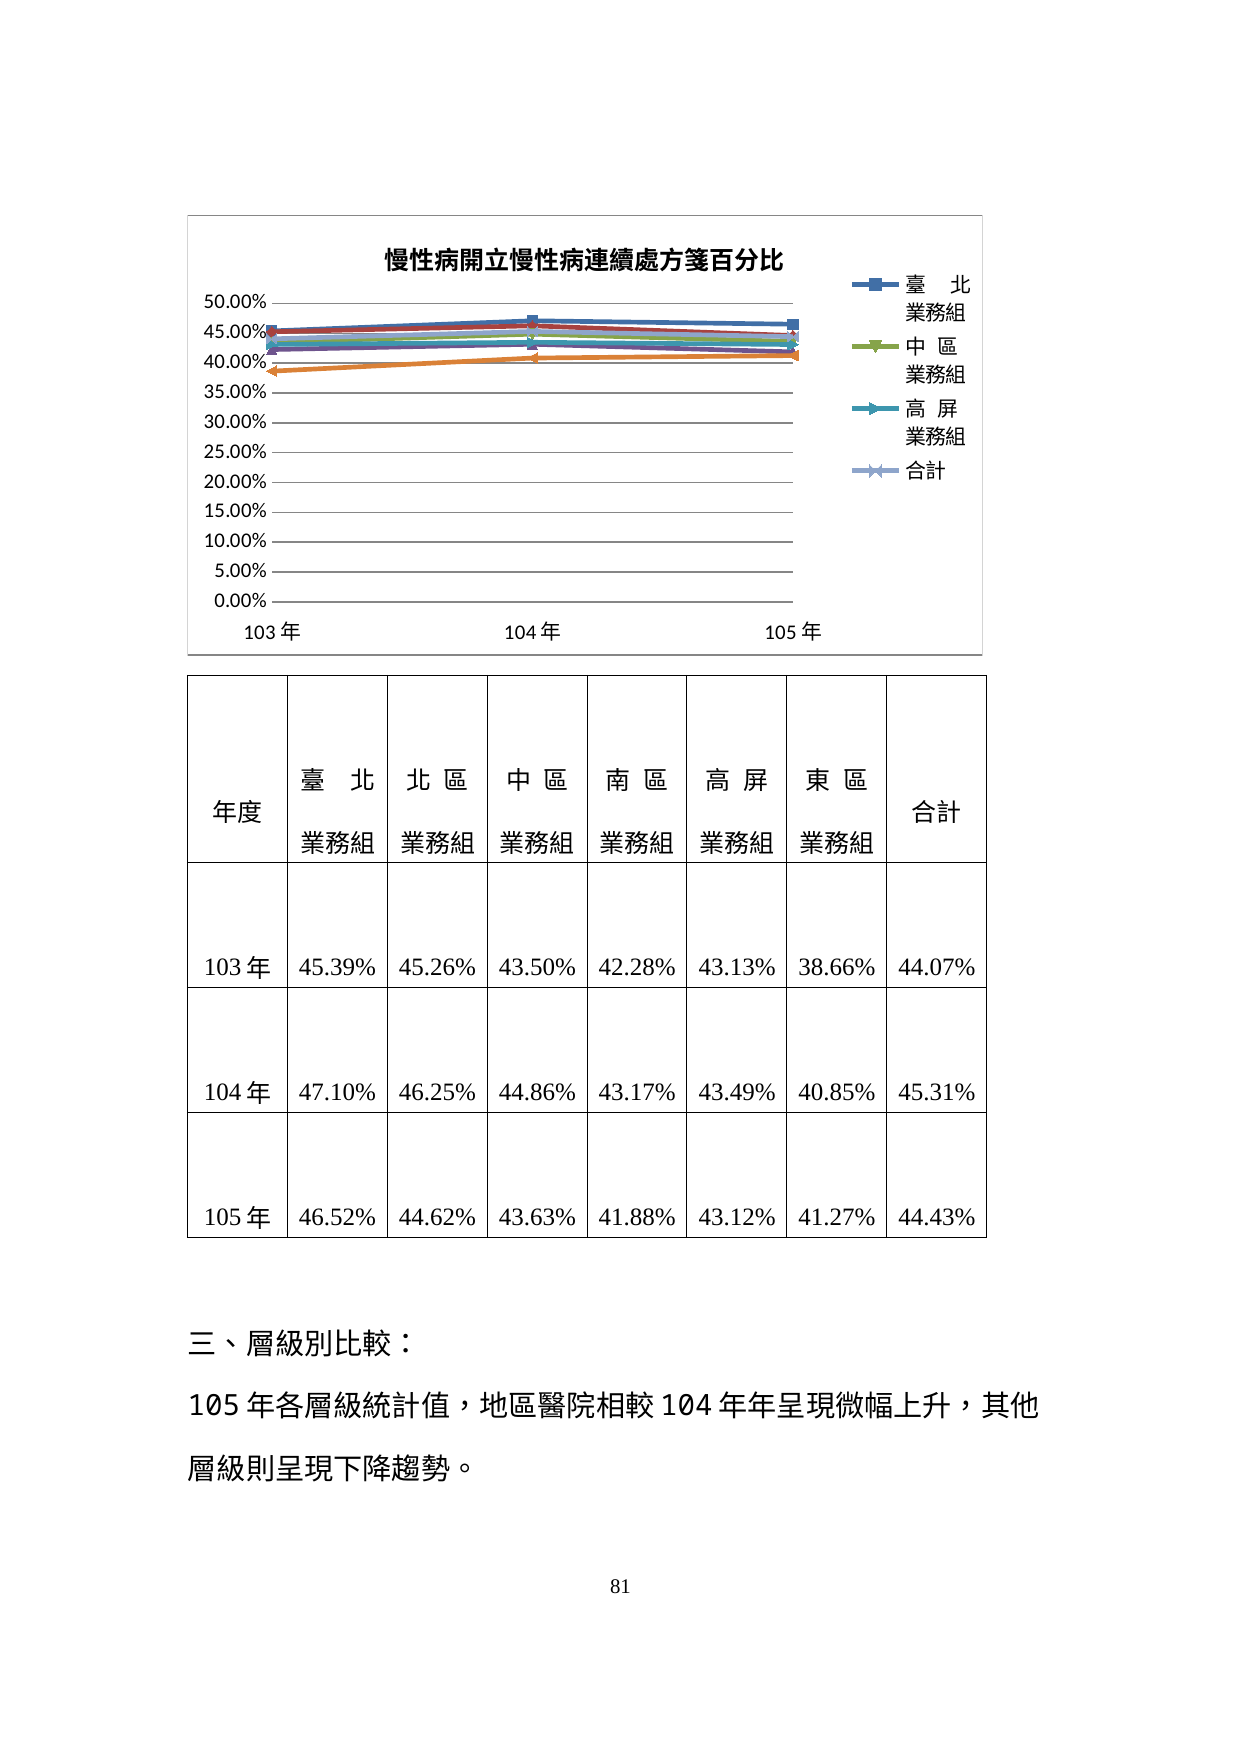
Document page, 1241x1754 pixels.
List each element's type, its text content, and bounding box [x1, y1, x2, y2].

table_cell 105年 [188, 1113, 287, 1237]
table_header 東 區 業務組 [787, 676, 886, 862]
table_header 年度 [188, 676, 287, 862]
table_cell 46.25% [388, 988, 487, 1112]
table_cell 43.12% [687, 1113, 786, 1237]
table_cell 38.66% [787, 863, 886, 987]
table_cell 44.62% [388, 1113, 487, 1237]
table_cell 42.28% [588, 863, 686, 987]
table_header 中 區 業務組 [488, 676, 587, 862]
text 105年各層級統計值，地區醫院相較104年年呈現微幅上升，其他層級則呈現下降趨勢。 [187, 1362, 1053, 1487]
text 三、層級別比較： [187, 1300, 1053, 1362]
table_cell 104年 [188, 988, 287, 1112]
table_cell 43.49% [687, 988, 786, 1112]
table_cell 46.52% [288, 1113, 387, 1237]
table_cell 44.86% [488, 988, 587, 1112]
table_cell 43.50% [488, 863, 587, 987]
table_header 臺 北 業務組 [288, 676, 387, 862]
table_cell 41.88% [588, 1113, 686, 1237]
table_cell 44.43% [887, 1113, 986, 1237]
table_cell 47.10% [288, 988, 387, 1112]
table_cell 45.39% [288, 863, 387, 987]
table_cell 43.17% [588, 988, 686, 1112]
table_header 高 屏 業務組 [687, 676, 786, 862]
table_cell 43.13% [687, 863, 786, 987]
table_cell 43.63% [488, 1113, 587, 1237]
table_header 合計 [887, 676, 986, 862]
table_cell 103年 [188, 863, 287, 987]
table_cell 44.07% [887, 863, 986, 987]
table_cell 45.26% [388, 863, 487, 987]
table_cell 40.85% [787, 988, 886, 1112]
table_cell 45.31% [887, 988, 986, 1112]
table_header 南 區 業務組 [588, 676, 686, 862]
table_header 北 區 業務組 [388, 676, 487, 862]
table_cell 41.27% [787, 1113, 886, 1237]
